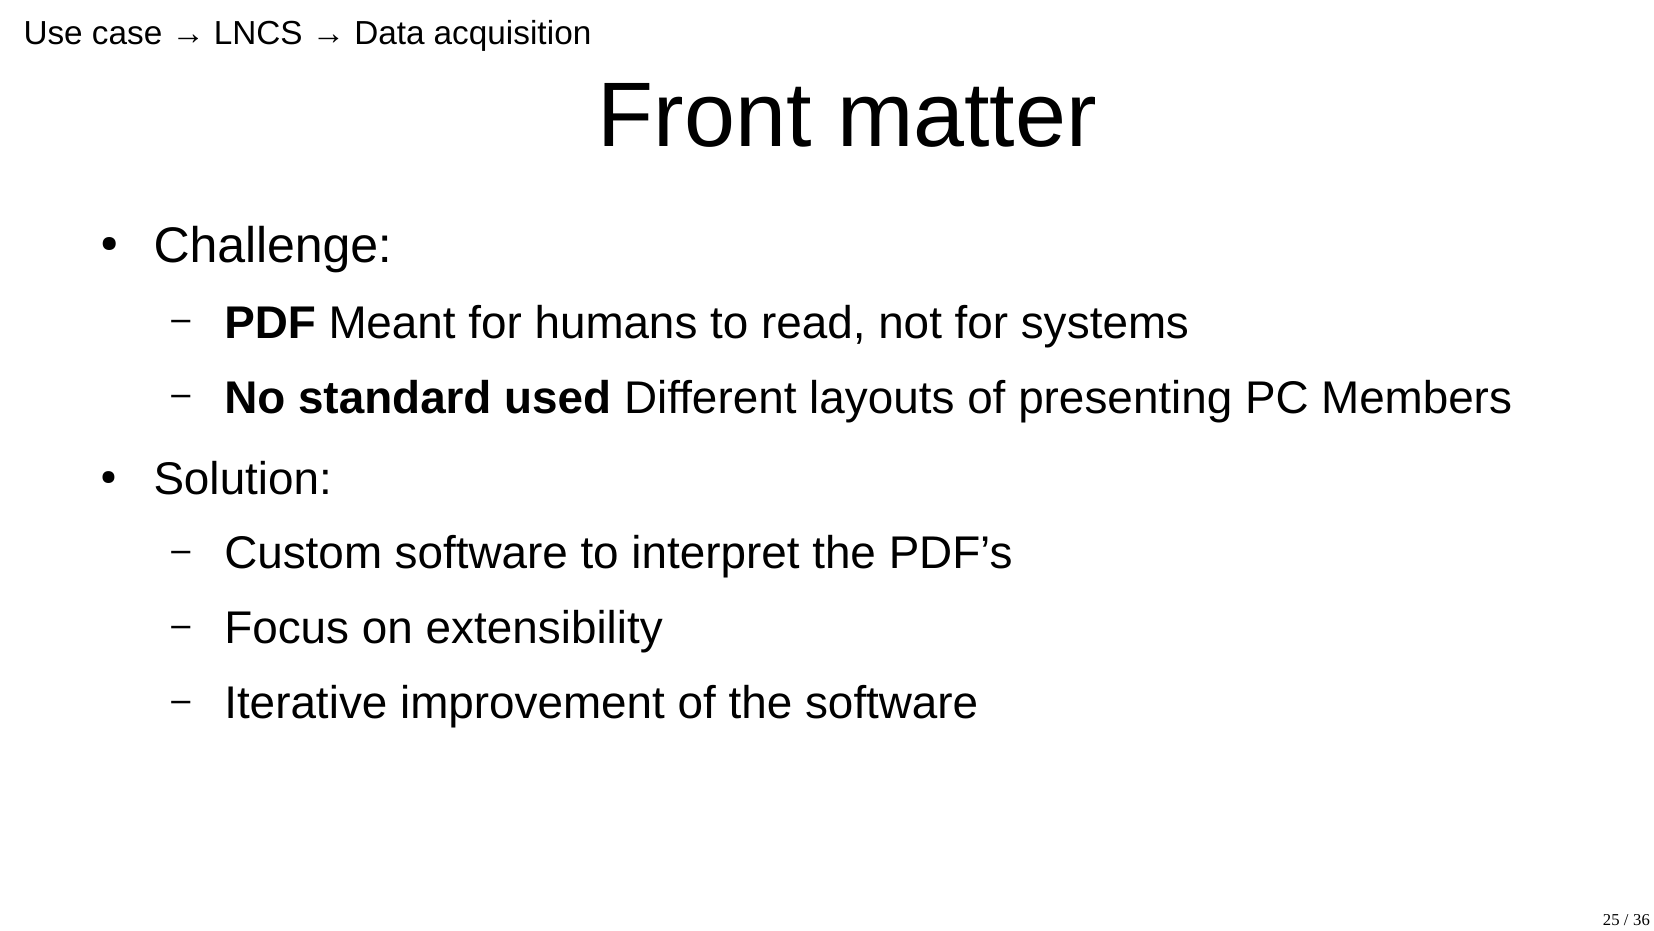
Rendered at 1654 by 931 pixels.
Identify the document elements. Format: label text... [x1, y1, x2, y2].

title Use case → LNCS → Data acquisition [23, 13, 624, 52]
title Front matter [82, 12, 1613, 218]
list Challenge: PDF Meant for humans to read, not for systems No standard used Different layouts of presenting PC Members Solution: Custom software to interpret the PDF’s Focus on extensibility Iterative improvement of the software [82, 217, 1571, 758]
